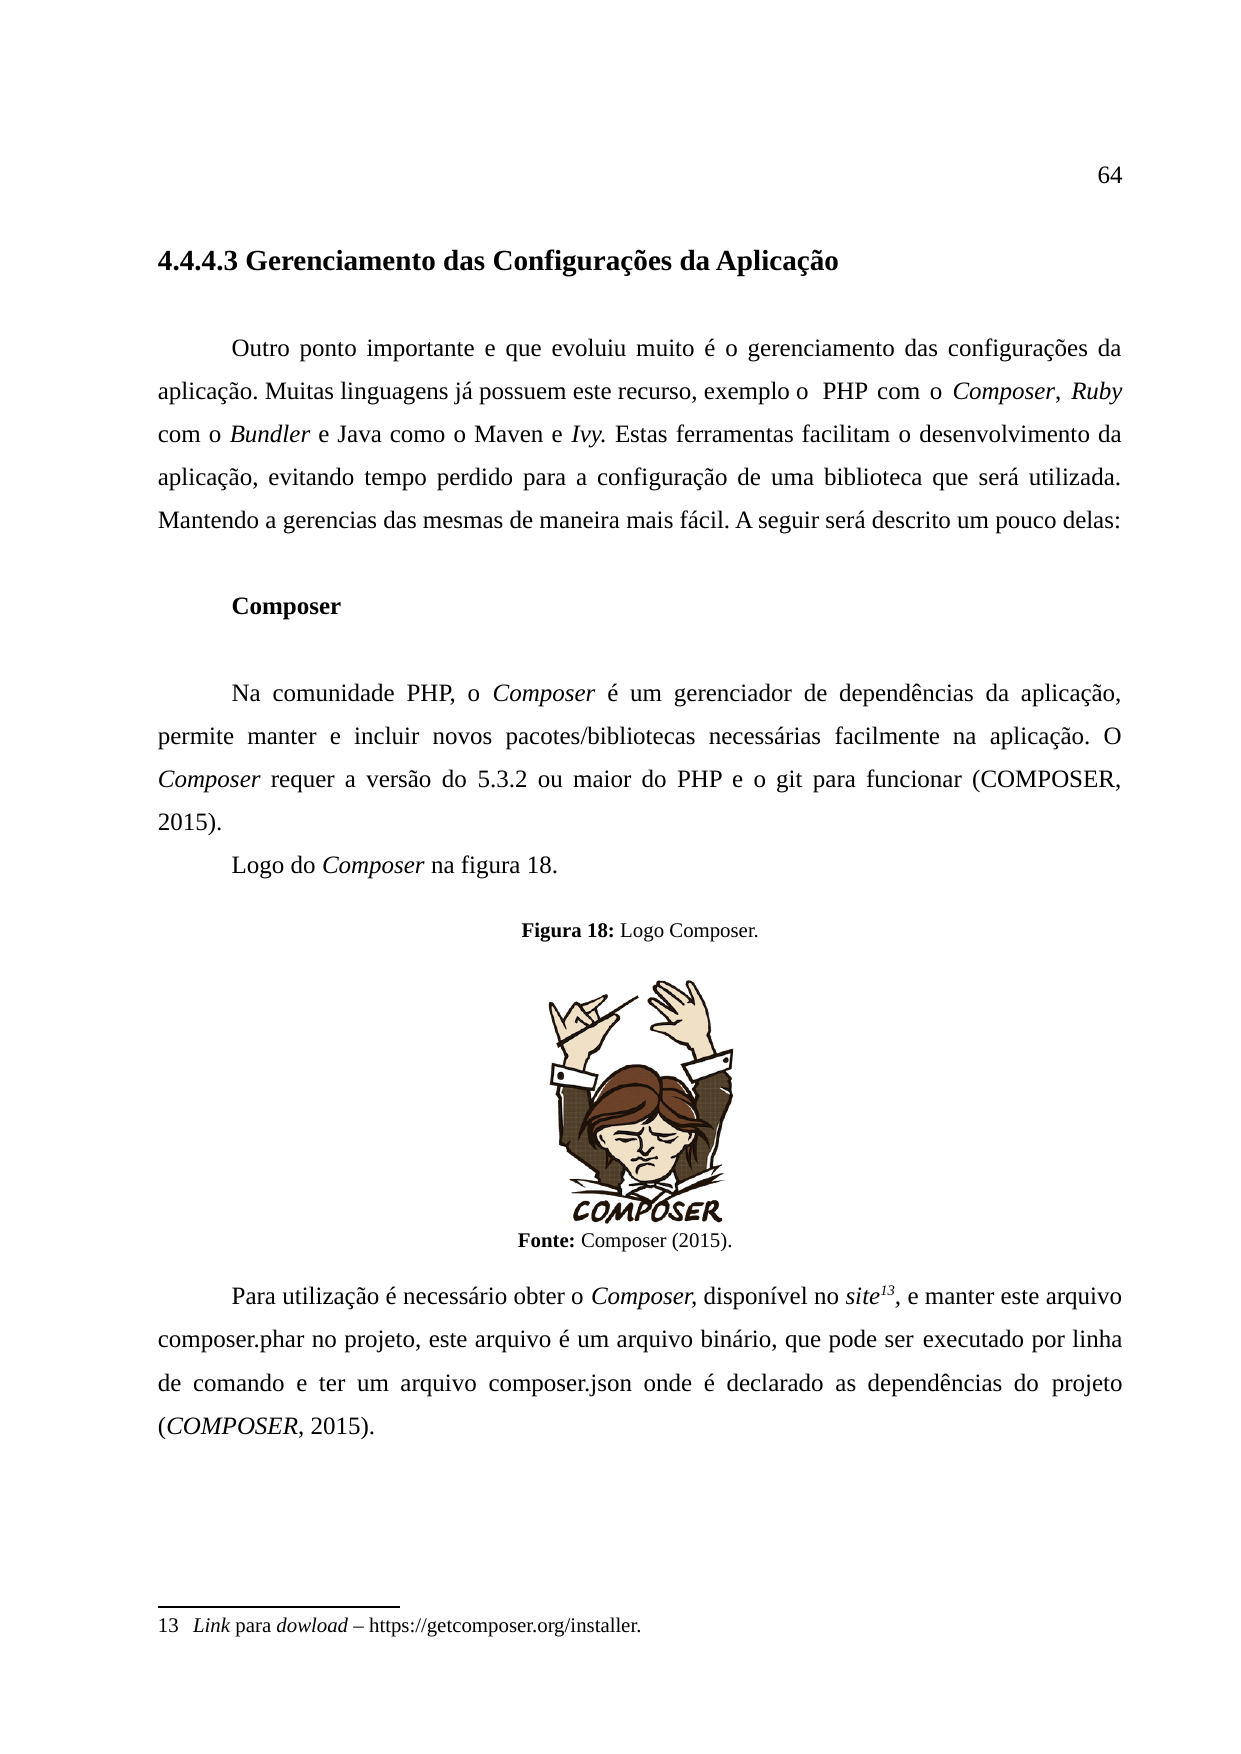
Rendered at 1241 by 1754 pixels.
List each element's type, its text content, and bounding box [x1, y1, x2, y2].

text Para utilização é necessário obter o Composer, disponível no site, e manter este arquivo composer.phar no projeto, este arquivo é um arquivo binário, que pode ser executado por linha de comando e ter um arquivo composer.json onde é declarado as dependências do projeto (COMPOSER, 2015). [158, 1281, 1122, 1439]
text Na comunidade PHP, o Composer é um gerenciador de dependências da aplicação, permite manter e incluir novos pacotes/bibliotecas necessárias facilmente na aplicação. O Composer requer a versão do 5.3.2 ou maior do PHP e o git para funcionar (COMPOSER, 2015). [158, 678, 1122, 836]
text Figura 18: Logo Composer. [518, 918, 762, 942]
text Outro ponto importante e que evoluiu muito é o gerenciamento das configurações da aplicação. Muitas linguagens já possuem este recurso, exemplo o PHP com o Composer, Ruby com o Bundler e Java como o Maven e Ivy. Estas ferramentas facilitam o desenvolvimento da aplicação, evitando tempo perdido para a configuração de uma biblioteca que será utilizada. Mantendo a gerencias das mesmas de maneira mais fácil. A seguir será descrito um pouco delas: [158, 333, 1122, 534]
text Link para dowload – https://getcomposer.org/installer. [158, 1613, 1122, 1637]
picture [529, 966, 751, 1229]
text Logo do Composer na figura 18. [158, 850, 1122, 879]
text Fonte: Composer (2015). [518, 967, 762, 1252]
subtitle 4.4.4.3 Gerenciamento das Configurações da Aplicação [158, 243, 1122, 277]
text Composer [158, 591, 1122, 620]
